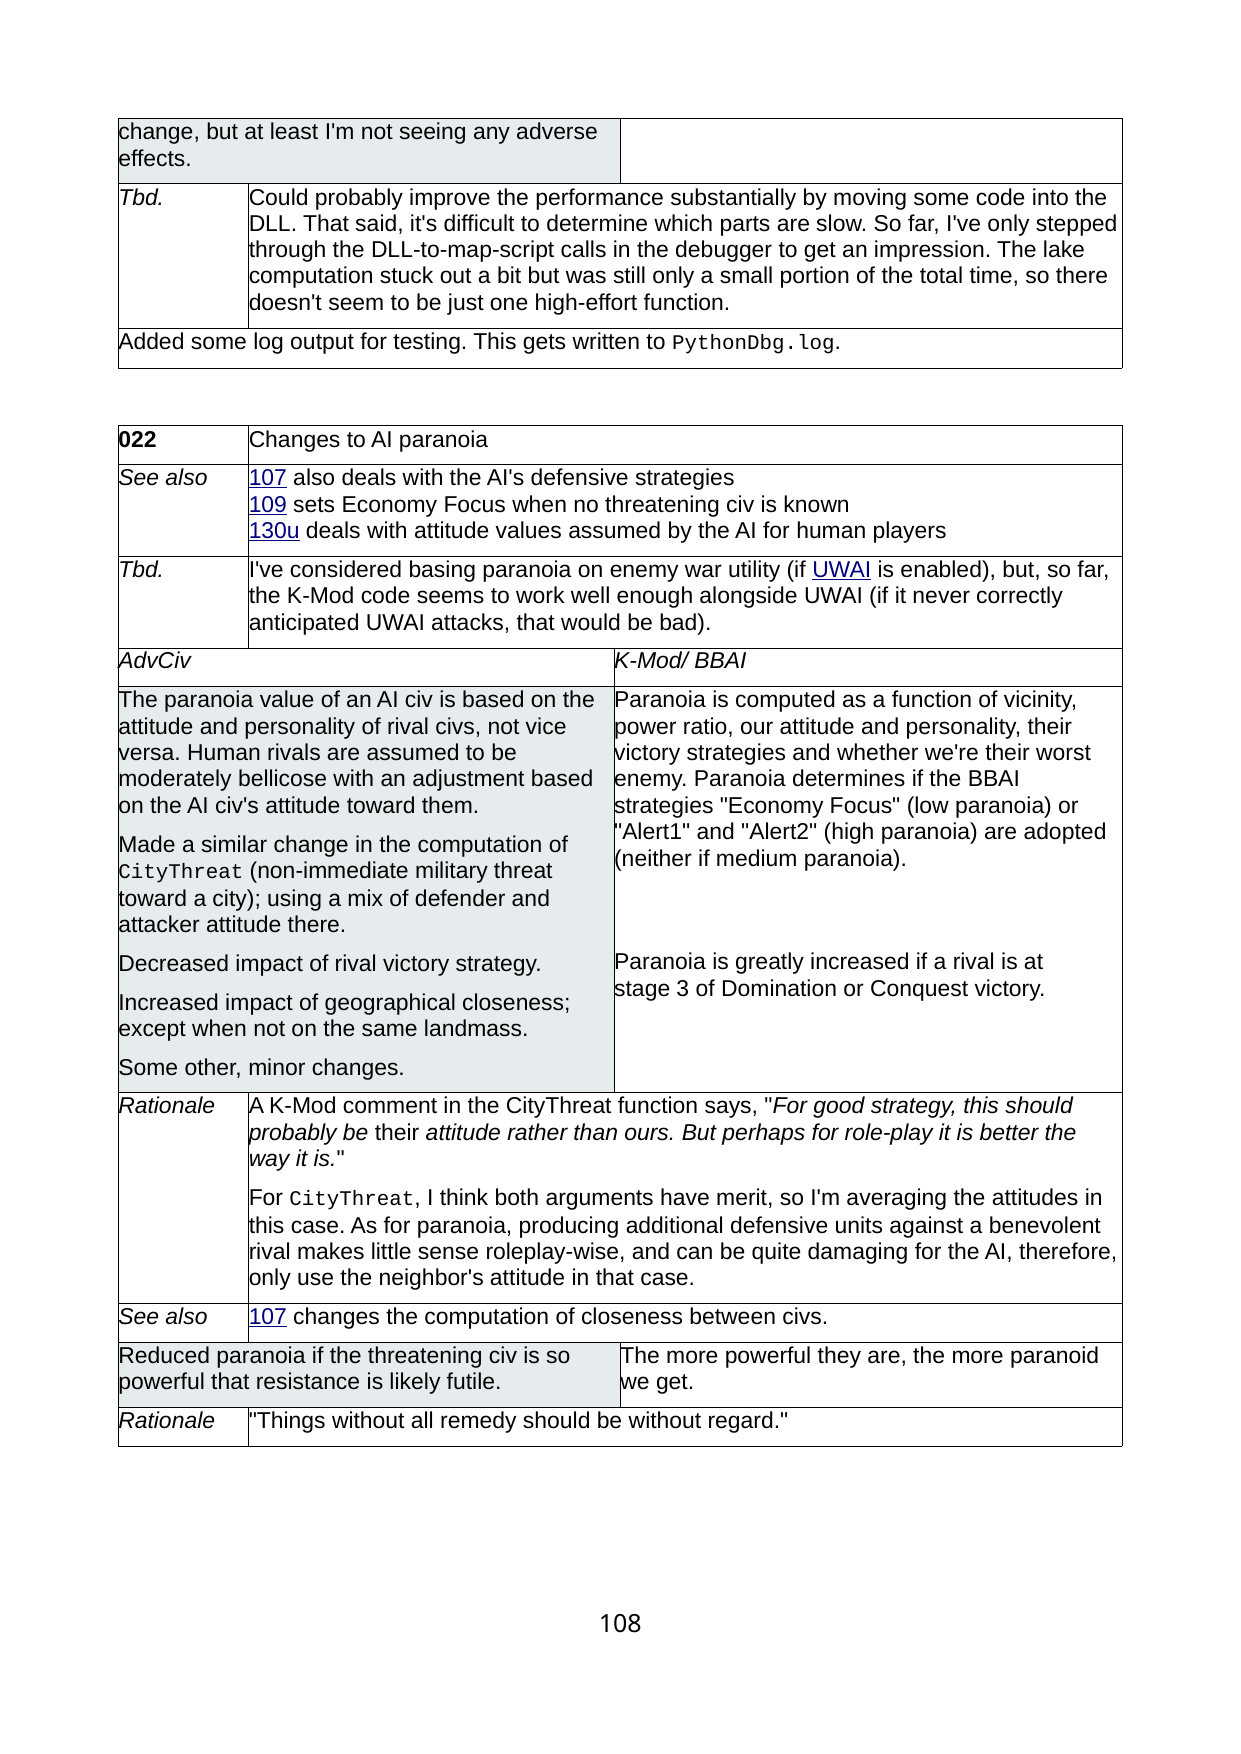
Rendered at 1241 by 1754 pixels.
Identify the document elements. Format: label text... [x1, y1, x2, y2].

table_cell AdvCiv [119, 649, 614, 686]
table_cell See also [119, 1304, 248, 1342]
table_header 022 [119, 426, 248, 464]
table_cell Rationale [119, 1408, 248, 1446]
table_cell change, but at least I'm not seeing any adverse effects. [119, 119, 620, 183]
table_cell Could probably improve the performance substantially by moving some code into the DLL. That said, it's difficult to determine which parts are slow. So far, I've only stepped through the DLL-to-map-script calls in the debugger to get an impression. The lake computation stuck out a bit but was still only a small portion of the total time, so there doesn't seem to be just one high-effort function. [249, 184, 1122, 328]
table_cell Paranoia is computed as a function of vicinity, power ratio, our attitude and personality, their victory strategies and whether we're their worst enemy. Paranoia determines if the BBAI strategies "Economy Focus" (low paranoia) or "Alert1" and "Alert2" (high paranoia) are adopted (neither if medium paranoia). Paranoia is greatly increased if a rival is at stage 3 of Domination or Conquest victory. [615, 687, 1122, 1092]
table_cell 107 changes the computation of closeness between civs. [249, 1304, 1122, 1342]
table_cell "Things without all remedy should be without regard." [249, 1408, 1122, 1446]
table_cell 107 also deals with the AI's defensive strategies 109 sets Economy Focus when no threatening civ is known 130u deals with attitude values assumed by the AI for human players [249, 465, 1122, 556]
table_cell Tbd. [119, 557, 248, 647]
table_cell See also [119, 465, 248, 556]
table_cell Rationale [119, 1093, 248, 1303]
table_cell The paranoia value of an AI civ is based on the attitude and personality of rival civs, not vice versa. Human rivals are assumed to be moderately bellicose with an adjustment based on the AI civ's attitude toward them. Made a similar change in the computation of CityThreat (non-immediate military threat toward a city); using a mix of defender and attacker attitude there. Decreased impact of rival victory strategy. Increased impact of geographical closeness; except when not on the same landmass. Some other, minor changes. [119, 687, 614, 1092]
table_cell A K-Mod comment in the CityThreat function says, "For good strategy, this should probably be their attitude rather than ours. But perhaps for role-play it is better the way it is." For CityThreat, I think both arguments have merit, so I'm averaging the attitudes in this case. As for paranoia, producing additional defensive units against a benevolent rival makes little sense roleplay-wise, and can be quite damaging for the AI, therefore, only use the neighbor's attitude in that case. [249, 1093, 1122, 1303]
table_cell Reduced paranoia if the threatening civ is so powerful that resistance is likely futile. [119, 1343, 620, 1407]
table_cell The more powerful they are, the more paranoid we get. [621, 1343, 1122, 1407]
table_cell K-Mod/ BBAI [615, 649, 1122, 686]
table_cell I've considered basing paranoia on enemy war utility (if UWAI is enabled), but, so far, the K-Mod code seems to work well enough alongside UWAI (if it never correctly anticipated UWAI attacks, that would be bad). [249, 557, 1122, 647]
table_cell [621, 119, 1122, 183]
table_header Changes to AI paranoia [249, 426, 1122, 464]
table_cell Added some log output for testing. This gets written to PythonDbg.log. [119, 329, 1122, 368]
table_cell Tbd. [119, 184, 248, 328]
